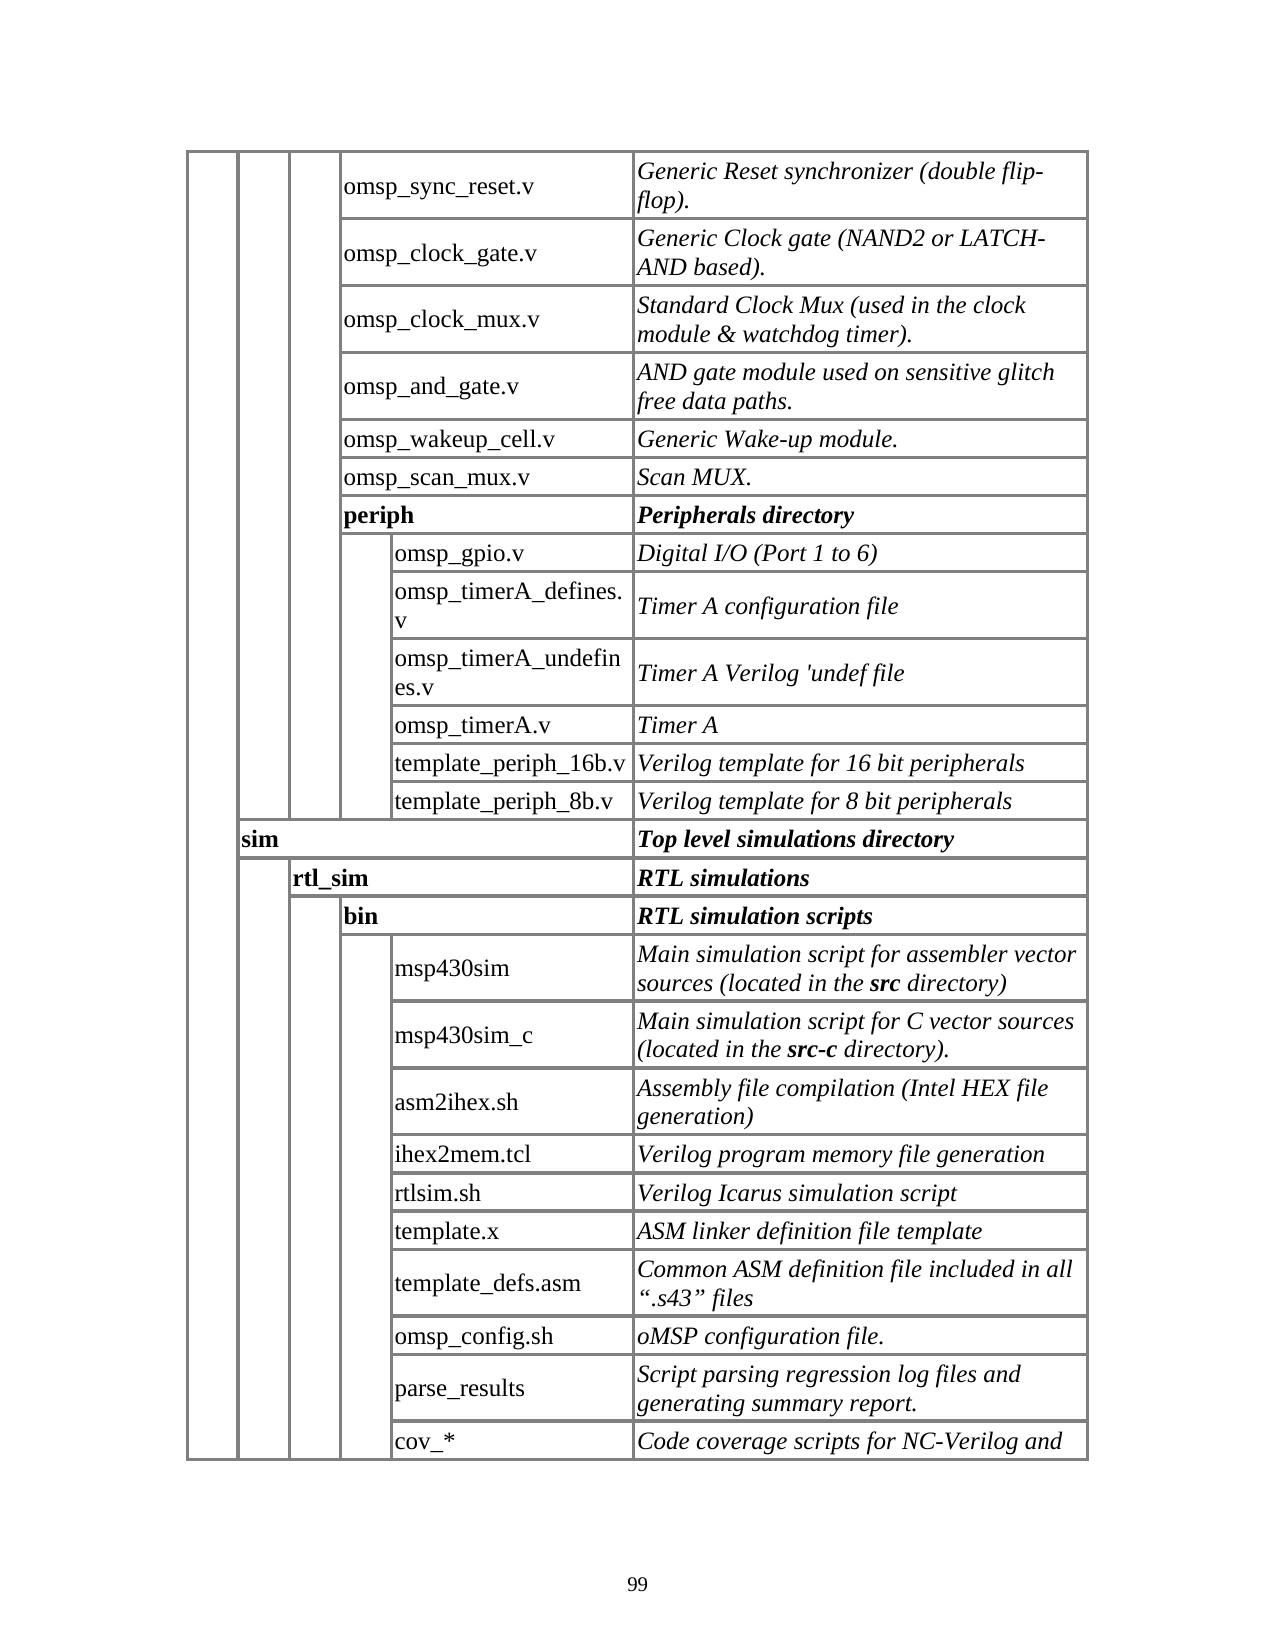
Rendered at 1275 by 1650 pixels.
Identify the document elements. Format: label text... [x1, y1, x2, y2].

table_cell Assembly file compilation (Intel HEX file generation) [635, 1070, 1086, 1133]
table_cell Verilog template for 8 bit peripherals [635, 783, 1086, 818]
table_cell omsp_config.sh [393, 1318, 632, 1352]
table_cell Top level simulations directory [635, 821, 1086, 856]
table_cell Scan MUX. [635, 459, 1086, 494]
table_cell Timer A configuration file [635, 573, 1086, 637]
table_cell abcd [342, 936, 390, 1457]
table_cell Generic Clock gate (NAND2 or LATCH-AND based). [635, 220, 1086, 284]
table_cell bin [342, 898, 632, 932]
table_cell Verilog program memory file generation [635, 1136, 1086, 1171]
table_cell Peripherals directory [635, 497, 1086, 532]
table_cell template_defs.asm [393, 1251, 632, 1314]
table_cell Code coverage scripts for NC-Verilog and [635, 1423, 1086, 1457]
table_cell RTL simulations [635, 860, 1086, 894]
table_cell abcd [342, 535, 390, 818]
table_cell omsp_wakeup_cell.v [342, 421, 632, 456]
table_cell Main simulation script for assembler vector sources (located in the src directory) [635, 936, 1086, 999]
table_cell Standard Clock Mux (used in the clock module & watchdog timer). [635, 287, 1086, 351]
table_cell Verilog template for 16 bit peripherals [635, 745, 1086, 780]
table_cell Verilog Icarus simulation script [635, 1175, 1086, 1209]
table_cell omsp_timerA.v [393, 707, 632, 742]
table_cell ihex2mem.tcl [393, 1136, 632, 1171]
table_cell parse_results [393, 1356, 632, 1419]
table_cell omsp_timerA_defines.v [393, 573, 632, 637]
table_cell Digital I/O (Port 1 to 6) [635, 535, 1086, 570]
table_cell template_periph_16b.v [393, 745, 632, 780]
table_cell RTL simulation scripts [635, 898, 1086, 932]
table_cell [189, 153, 236, 1457]
table_cell omsp_sync_reset.v [342, 153, 632, 217]
table_cell asm2ihex.sh [393, 1070, 632, 1133]
table_cell Timer A Verilog 'undef file [635, 640, 1086, 704]
table_cell Generic Wake-up module. [635, 421, 1086, 456]
table_cell msp430sim_c [393, 1003, 632, 1066]
table_cell AND gate module used on sensitive glitch free data paths. [635, 354, 1086, 417]
table_cell omsp_timerA_undefines.v [393, 640, 632, 704]
table_cell abcd [240, 860, 288, 1457]
table_cell msp430sim [393, 936, 632, 999]
table_cell omsp_clock_gate.v [342, 220, 632, 284]
table_cell template.x [393, 1213, 632, 1247]
table_cell omsp_clock_mux.v [342, 287, 632, 351]
table_cell template_periph_8b.v [393, 783, 632, 818]
table_cell Script parsing regression log files and generating summary report. [635, 1356, 1086, 1419]
table_cell rtlsim.sh [393, 1175, 632, 1209]
table_cell sim [240, 821, 632, 856]
table_cell ASM linker definition file template [635, 1213, 1086, 1247]
table_cell omsp_and_gate.v [342, 354, 632, 417]
table_cell [240, 153, 288, 818]
table_cell periph [342, 497, 632, 532]
table_cell Main simulation script for C vector sources (located in the src-c directory). [635, 1003, 1086, 1066]
table_cell [291, 153, 339, 818]
table_cell omsp_scan_mux.v [342, 459, 632, 494]
table_cell rtl_sim [291, 860, 632, 894]
table_cell omsp_gpio.v [393, 535, 632, 570]
table_cell Common ASM definition file included in all “.s43” files [635, 1251, 1086, 1314]
table_cell Timer A [635, 707, 1086, 742]
table_cell Generic Reset synchronizer (double flip-flop). [635, 153, 1086, 217]
table_cell oMSP configuration file. [635, 1318, 1086, 1352]
table_cell cov_* [393, 1423, 632, 1457]
table_cell abcd [291, 898, 339, 1457]
